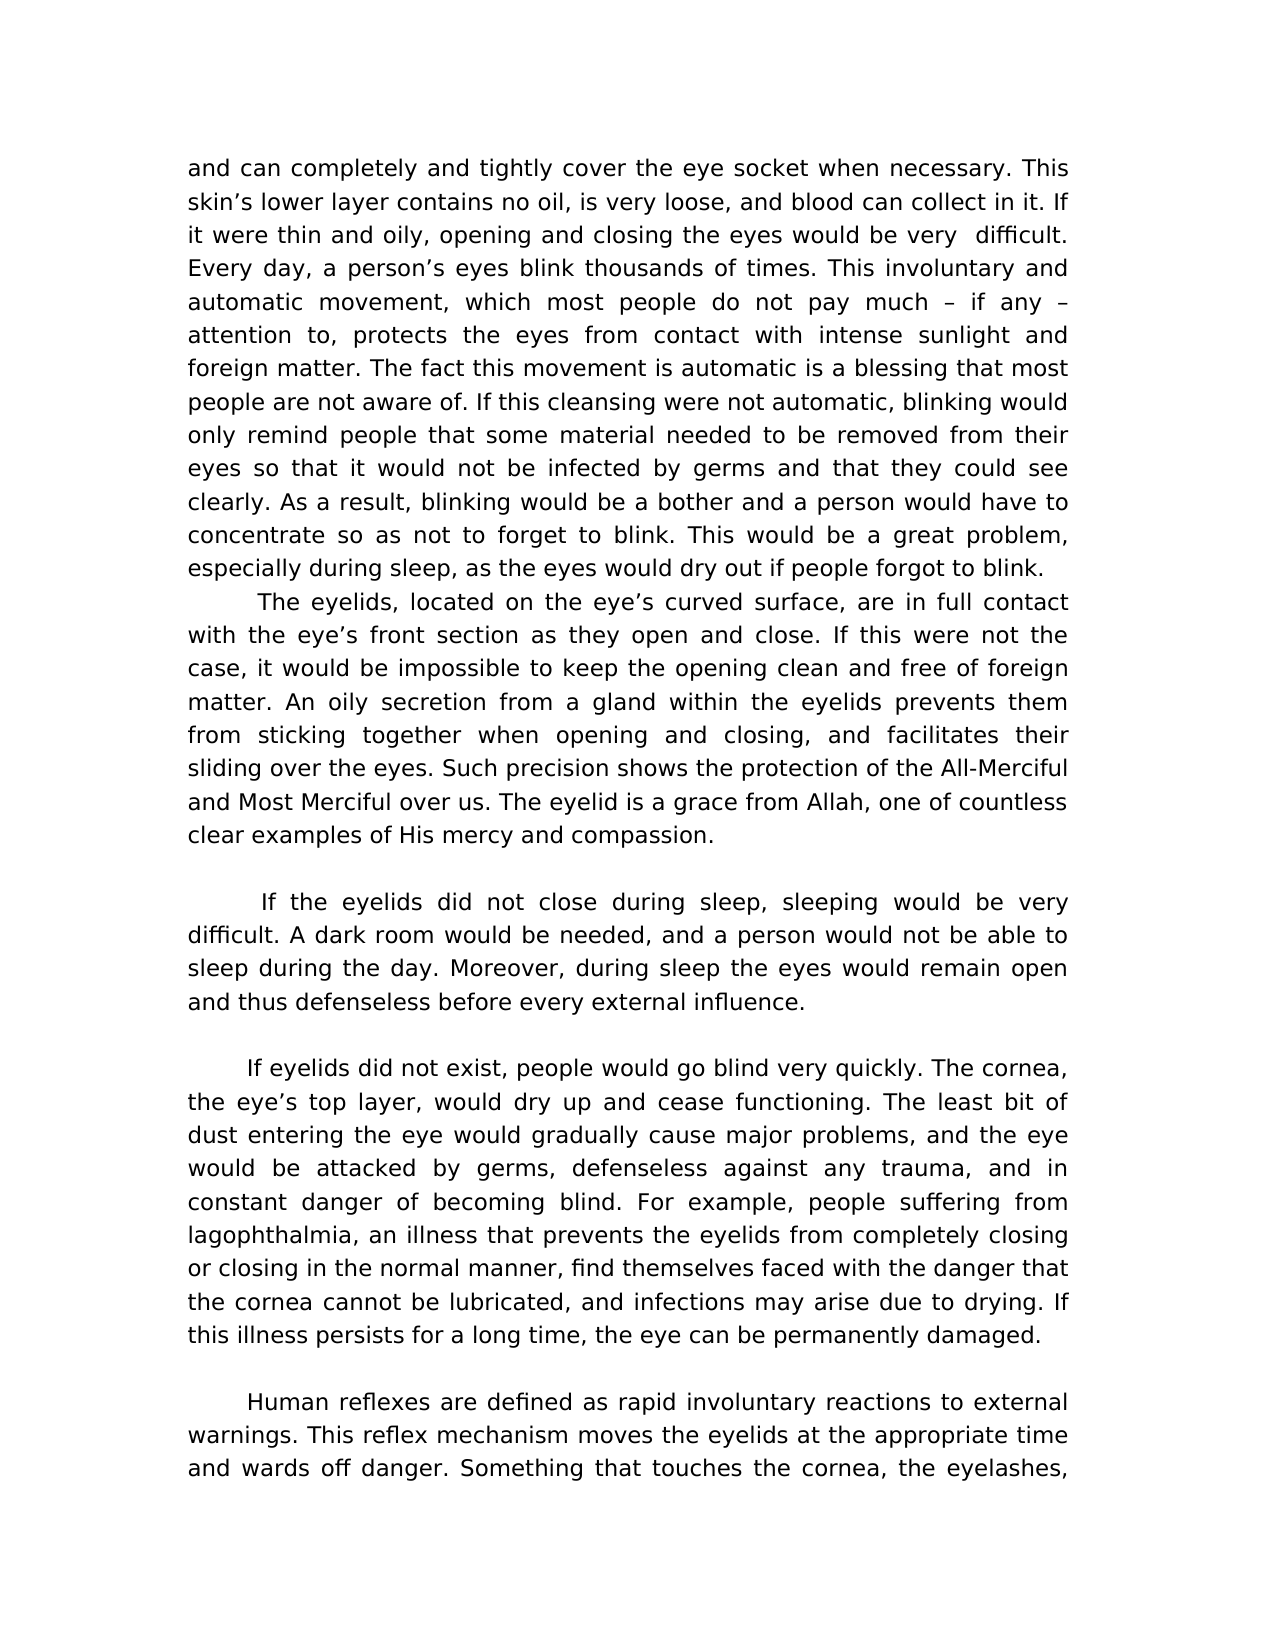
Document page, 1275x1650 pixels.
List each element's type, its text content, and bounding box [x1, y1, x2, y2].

text If the eyelids did not close during sleep, sleeping would be very difficult. A dark room would be needed, and a person would not be able to sleep during the day. Moreover, during sleep the eyes would remain open and thus defenseless before every external influence. [187, 883, 1070, 1017]
text and can completely and tightly cover the eye socket when necessary. This skin’s lower layer contains no oil, is very loose, and blood can collect in it. If it were thin and oily, opening and closing the eyes would be very difficult. Every day, a person’s eyes blink thousands of times. This involuntary and automatic movement, which most people do not pay much – if any – attention to, protects the eyes from contact with intense sunlight and foreign matter. The fact this movement is automatic is a blessing that most people are not aware of. If this cleansing were not automatic, blinking would only remind people that some material needed to be removed from their eyes so that it would not be infected by germs and that they could see clearly. As a result, blinking would be a bother and a person would have to concentrate so as not to forget to blink. This would be a great problem, especially during sleep, as the eyes would dry out if people forgot to blink. [187, 150, 1070, 583]
text Human reflexes are defined as rapid involuntary reactions to external warnings. This reflex mechanism moves the eyelids at the appropriate time and wards off danger. Something that touches the cornea, the eyelashes, [187, 1383, 1070, 1483]
text The eyelids, located on the eye’s curved surface, are in full contact with the eye’s front section as they open and close. If this were not the case, it would be impossible to keep the opening clean and free of foreign matter. An oily secretion from a gland within the eyelids prevents them from sticking together when opening and closing, and facilitates their sliding over the eyes. Such precision shows the protection of the All-Merciful and Most Merciful over us. The eyelid is a grace from Allah, one of countless clear examples of His mercy and compassion. [187, 583, 1070, 850]
text If eyelids did not exist, people would go blind very quickly. The cornea, the eye’s top layer, would dry up and cease functioning. The least bit of dust entering the eye would gradually cause major problems, and the eye would be attacked by germs, defenseless against any trauma, and in constant danger of becoming blind. For example, people suffering from lagophthalmia, an illness that prevents the eyelids from completely closing or closing in the normal manner, find themselves faced with the danger that the cornea cannot be lubricated, and infections may arise due to drying. If this illness persists for a long time, the eye can be permanently damaged. [187, 1050, 1070, 1350]
